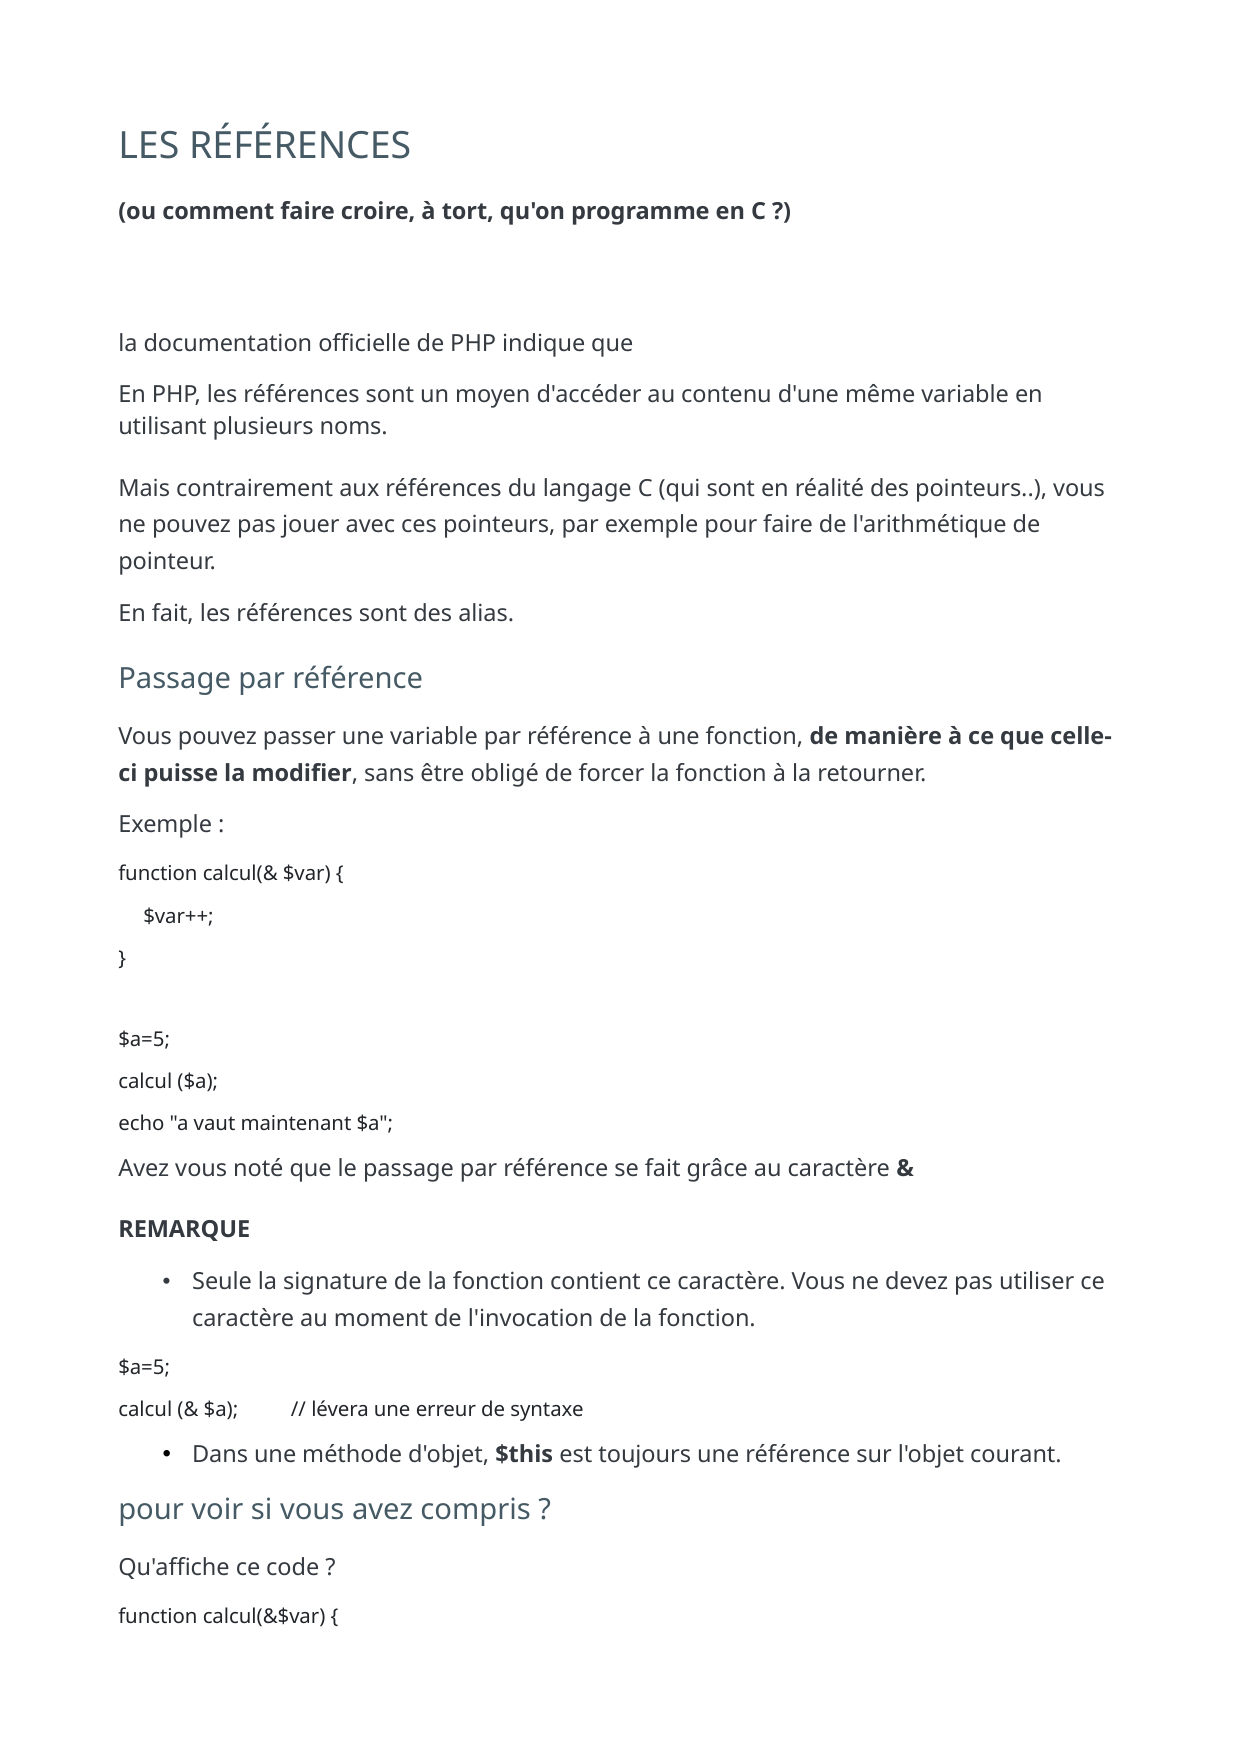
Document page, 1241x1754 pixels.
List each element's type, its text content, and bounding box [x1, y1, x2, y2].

text Exemple : [118, 808, 1122, 840]
text $var++; [118, 901, 1122, 929]
text } [118, 944, 1122, 972]
subtitle Passage par référence [118, 657, 1122, 697]
text function calcul(&$var) { [118, 1602, 1122, 1629]
text la documentation officielle de PHP indique que [118, 326, 1122, 358]
text En PHP, les références sont un moyen d'accéder au contenu d'une même variable en utilisant plusieurs noms. [118, 378, 1122, 442]
list Seule la signature de la fonction contient ce caractère. Vous ne devez pas utiliser ce caractère au moment de l'invocation de la fonction. [162, 1264, 1122, 1333]
text Qu'affiche ce code ? [118, 1550, 1122, 1582]
text Mais contrairement aux références du langage C (qui sont en réalité des pointeurs..), vous ne pouvez pas jouer avec ces pointeurs, par exemple pour faire de l'arithmétique de pointeur. [118, 471, 1122, 577]
text calcul ($a); [118, 1067, 1122, 1094]
text En fait, les références sont des alias. [118, 596, 1122, 628]
subtitle pour voir si vous avez compris ? [118, 1488, 1122, 1528]
subtitle LES RÉFÉRENCES [118, 118, 1122, 169]
text Avez vous noté que le passage par référence se fait grâce au caractère & [118, 1151, 1122, 1183]
text Vous pouvez passer une variable par référence à une fonction, de manière à ce que celle-ci puisse la modifier, sans être obligé de forcer la fonction à la retourner. [118, 719, 1122, 788]
text $a=5; [118, 1352, 1122, 1380]
list Dans une méthode d'objet, $this est toujours une référence sur l'objet courant. [162, 1437, 1122, 1469]
text function calcul(& $var) { [118, 859, 1122, 887]
text (ou comment faire croire, à tort, qu'on programme en C ?) [118, 194, 1122, 226]
text $a=5; [118, 1024, 1122, 1052]
text REMARQUE [118, 1213, 1122, 1245]
text calcul (& $a); // lévera une erreur de syntaxe [118, 1394, 1122, 1422]
text echo "a vaut maintenant $a"; [118, 1109, 1122, 1137]
